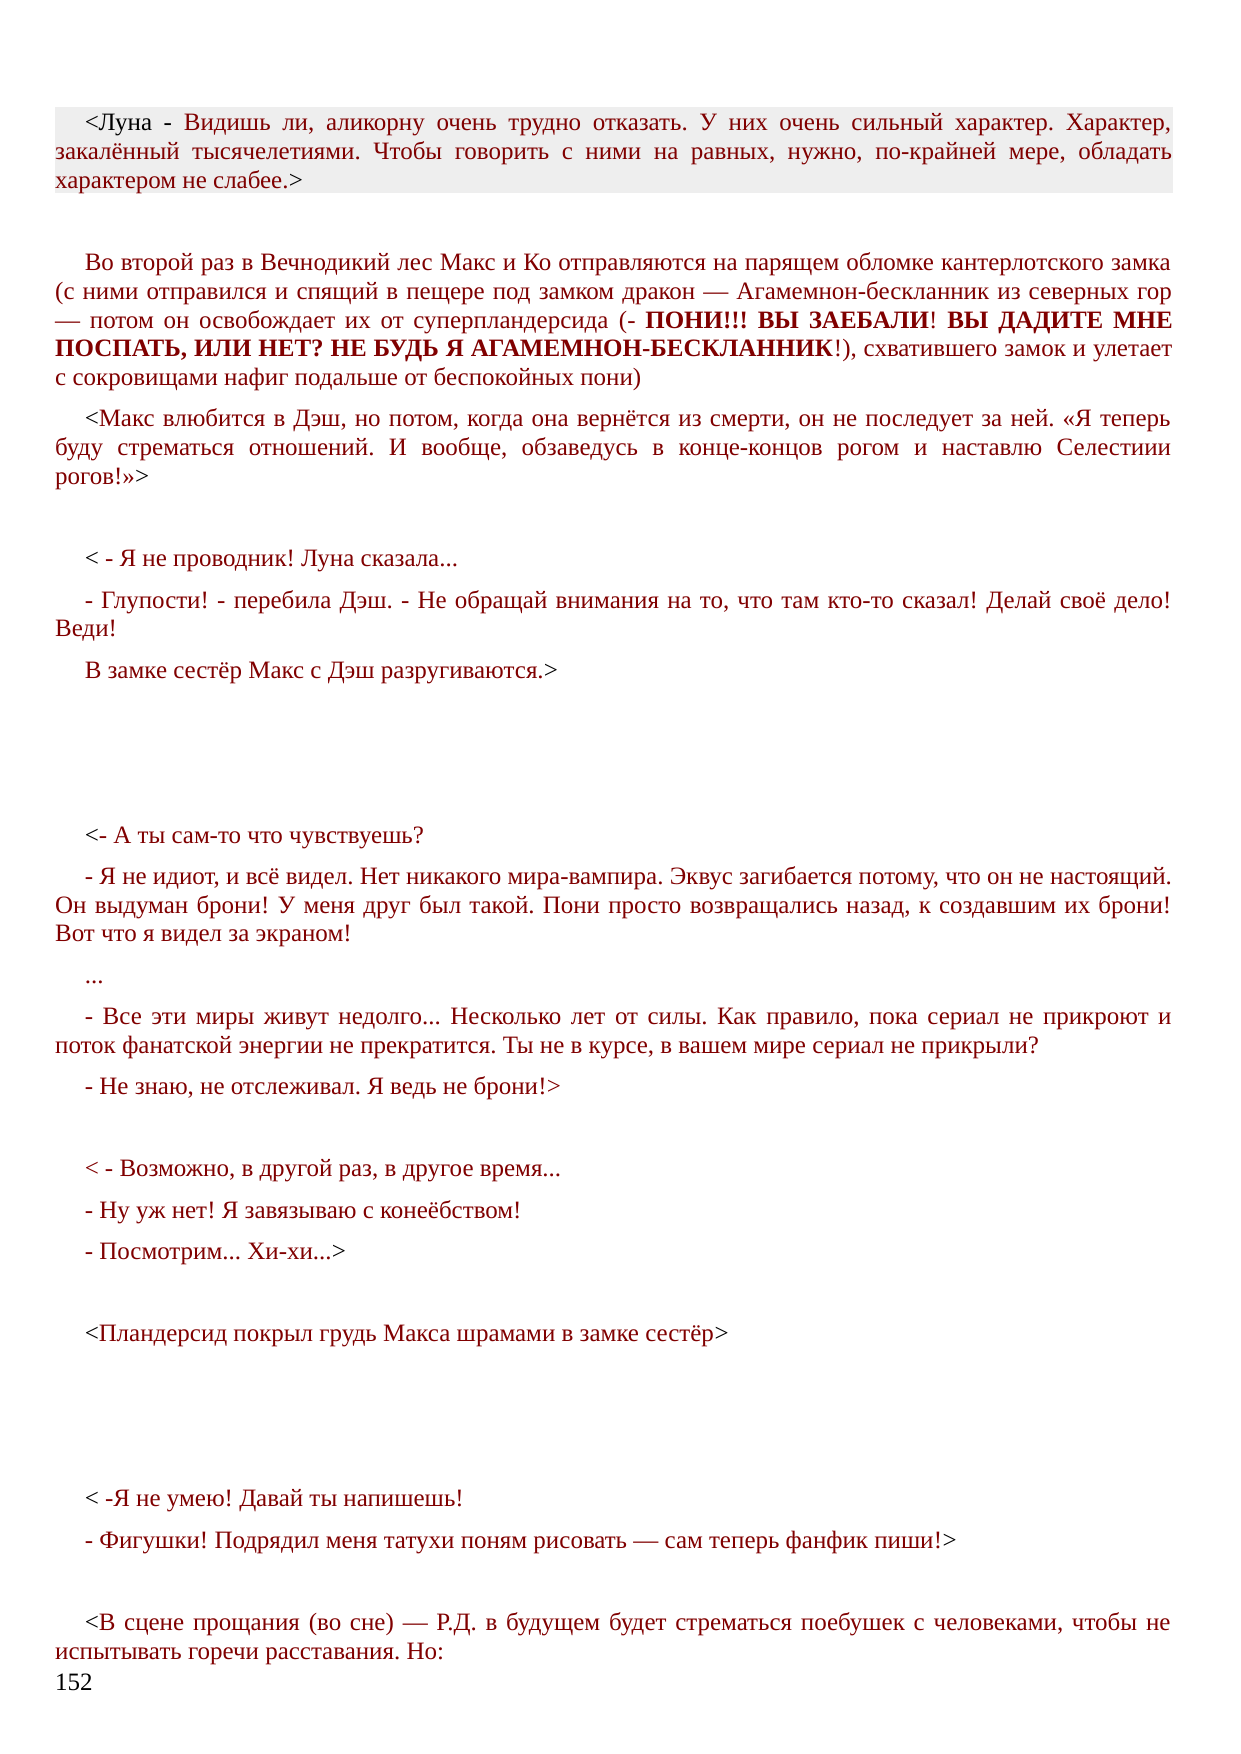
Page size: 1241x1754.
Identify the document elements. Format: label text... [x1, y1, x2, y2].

text <- А ты сам-то что чувствуешь? [55, 820, 1173, 848]
text Во второй раз в Вечнодикий лес Макс и Ко отправляются на парящем обломке кантерлотского замка (с ними отправился и спящий в пещере под замком дракон — Агамемнон-бескланник из северных гор — потом он освобождает их от суперпландерсида (- ПОНИ!!! ВЫ ЗАЕБАЛИ! ВЫ ДАДИТЕ МНЕ ПОСПАТЬ, ИЛИ НЕТ? НЕ БУДЬ Я АГАМЕМНОН-БЕСКЛАННИК!), схватившего замок и улетает с сокровищами нафиг подальше от беспокойных пони) [55, 247, 1173, 391]
text <Макс влюбится в Дэш, но потом, когда она вернётся из смерти, он не последует за ней. «Я теперь буду стрематься отношений. И вообще, обзаведусь в конце-концов рогом и наставлю Селестиии рогов!»> [55, 403, 1173, 490]
text < -Я не умею! Давай ты напишешь! [55, 1483, 1173, 1512]
text - Фигушки! Подрядил меня татухи поням рисовать — сам теперь фанфик пиши!> [55, 1525, 1173, 1553]
text <Пландерсид покрыл грудь Макса шрамами в замке сестёр> [55, 1318, 1173, 1347]
text - Глупости! - перебила Дэш. - Не обращай внимания на то, что там кто-то сказал! Делай своё дело! Веди! [55, 585, 1173, 642]
text - Посмотрим... Хи-хи...> [55, 1236, 1173, 1265]
text - Не знаю, не отслеживал. Я ведь не брони!> [55, 1071, 1173, 1100]
text <В сцене прощания (во сне) — Р.Д. в будущем будет стрематься поебушек с человеками, чтобы не испытывать горечи расставания. Но: [55, 1607, 1173, 1665]
text - Ну уж нет! Я завязываю с конеёбством! [55, 1195, 1173, 1223]
text - Все эти миры живут недолго... Несколько лет от силы. Как правило, пока сериал не прикроют и поток фанатской энергии не прекратится. Ты не в курсе, в вашем мире сериал не прикрыли? [55, 1001, 1173, 1058]
text < - Я не проводник! Луна сказала... [55, 543, 1173, 572]
text - Я не идиот, и всё видел. Нет никакого мира-вампира. Эквус загибается потому, что он не настоящий. Он выдуман брони! У меня друг был такой. Пони просто возвращались назад, к создавшим их брони! Вот что я видел за экраном! [55, 861, 1173, 947]
text < - Возможно, в другой раз, в другое время... [55, 1153, 1173, 1182]
text В замке сестёр Макс с Дэш разругиваются.> [55, 655, 1173, 683]
text <Луна - Видишь ли, аликорну очень трудно отказать. У них очень сильный характер. Характер, закалённый тысячелетиями. Чтобы говорить с ними на равных, нужно, по-крайней мере, обладать характером не слабее.> [55, 107, 1173, 193]
text ... [55, 960, 1173, 988]
